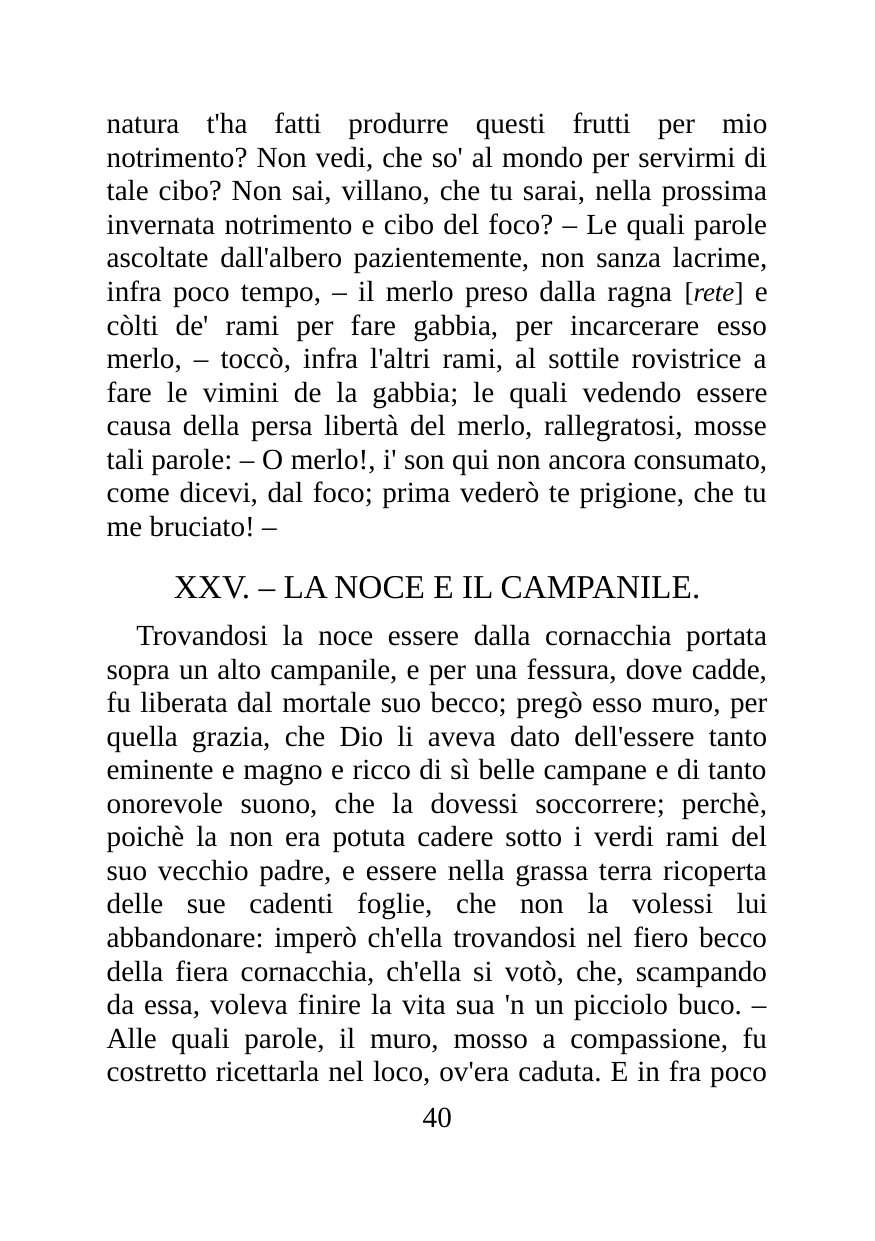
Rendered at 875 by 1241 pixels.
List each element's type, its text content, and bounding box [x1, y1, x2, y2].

subtitle XXV. ‒ LA NOCE E IL CAMPANILE. [106, 567, 768, 606]
text Trovandosi la noce essere dalla cornacchia portata sopra un alto campanile, e per una fessura, dove cadde, fu liberata dal mortale suo becco; pregò esso muro, per quella grazia, che Dio li aveva dato dell'essere tanto eminente e magno e ricco di sì belle campane e di tanto onorevole suono, che la dovessi soccorrere; perchè, poichè la non era potuta cadere sotto i verdi rami del suo vecchio padre, e essere nella grassa terra ricoperta delle sue cadenti foglie, che non la volessi lui abbandonare: imperò ch'ella trovandosi nel fiero becco della fiera cornacchia, ch'ella si votò, che, scampando da essa, voleva finire la vita sua 'n un picciolo buco. ‒ Alle quali parole, il muro, mosso a compassione, fu costretto ricettarla nel loco, ov'era caduta. E in fra poco [106, 618, 768, 1088]
text natura t'ha fatti produrre questi frutti per mio notrimento? Non vedi, che so' al mondo per servirmi di tale cibo? Non sai, villano, che tu sarai, nella prossima invernata notrimento e cibo del foco? ‒ Le quali parole ascoltate dall'albero pazientemente, non sanza lacrime, infra poco tempo, ‒ il merlo preso dalla ragna [rete] e còlti de' rami per fare gabbia, per incarcerare esso merlo, ‒ toccò, infra l'altri rami, al sottile rovistrice a fare le vimini de la gabbia; le quali vedendo essere causa della persa libertà del merlo, rallegratosi, mosse tali parole: ‒ O merlo!, i' son qui non ancora consumato, come dicevi, dal foco; prima vederò te prigione, che tu me bruciato! ‒ [106, 106, 768, 542]
